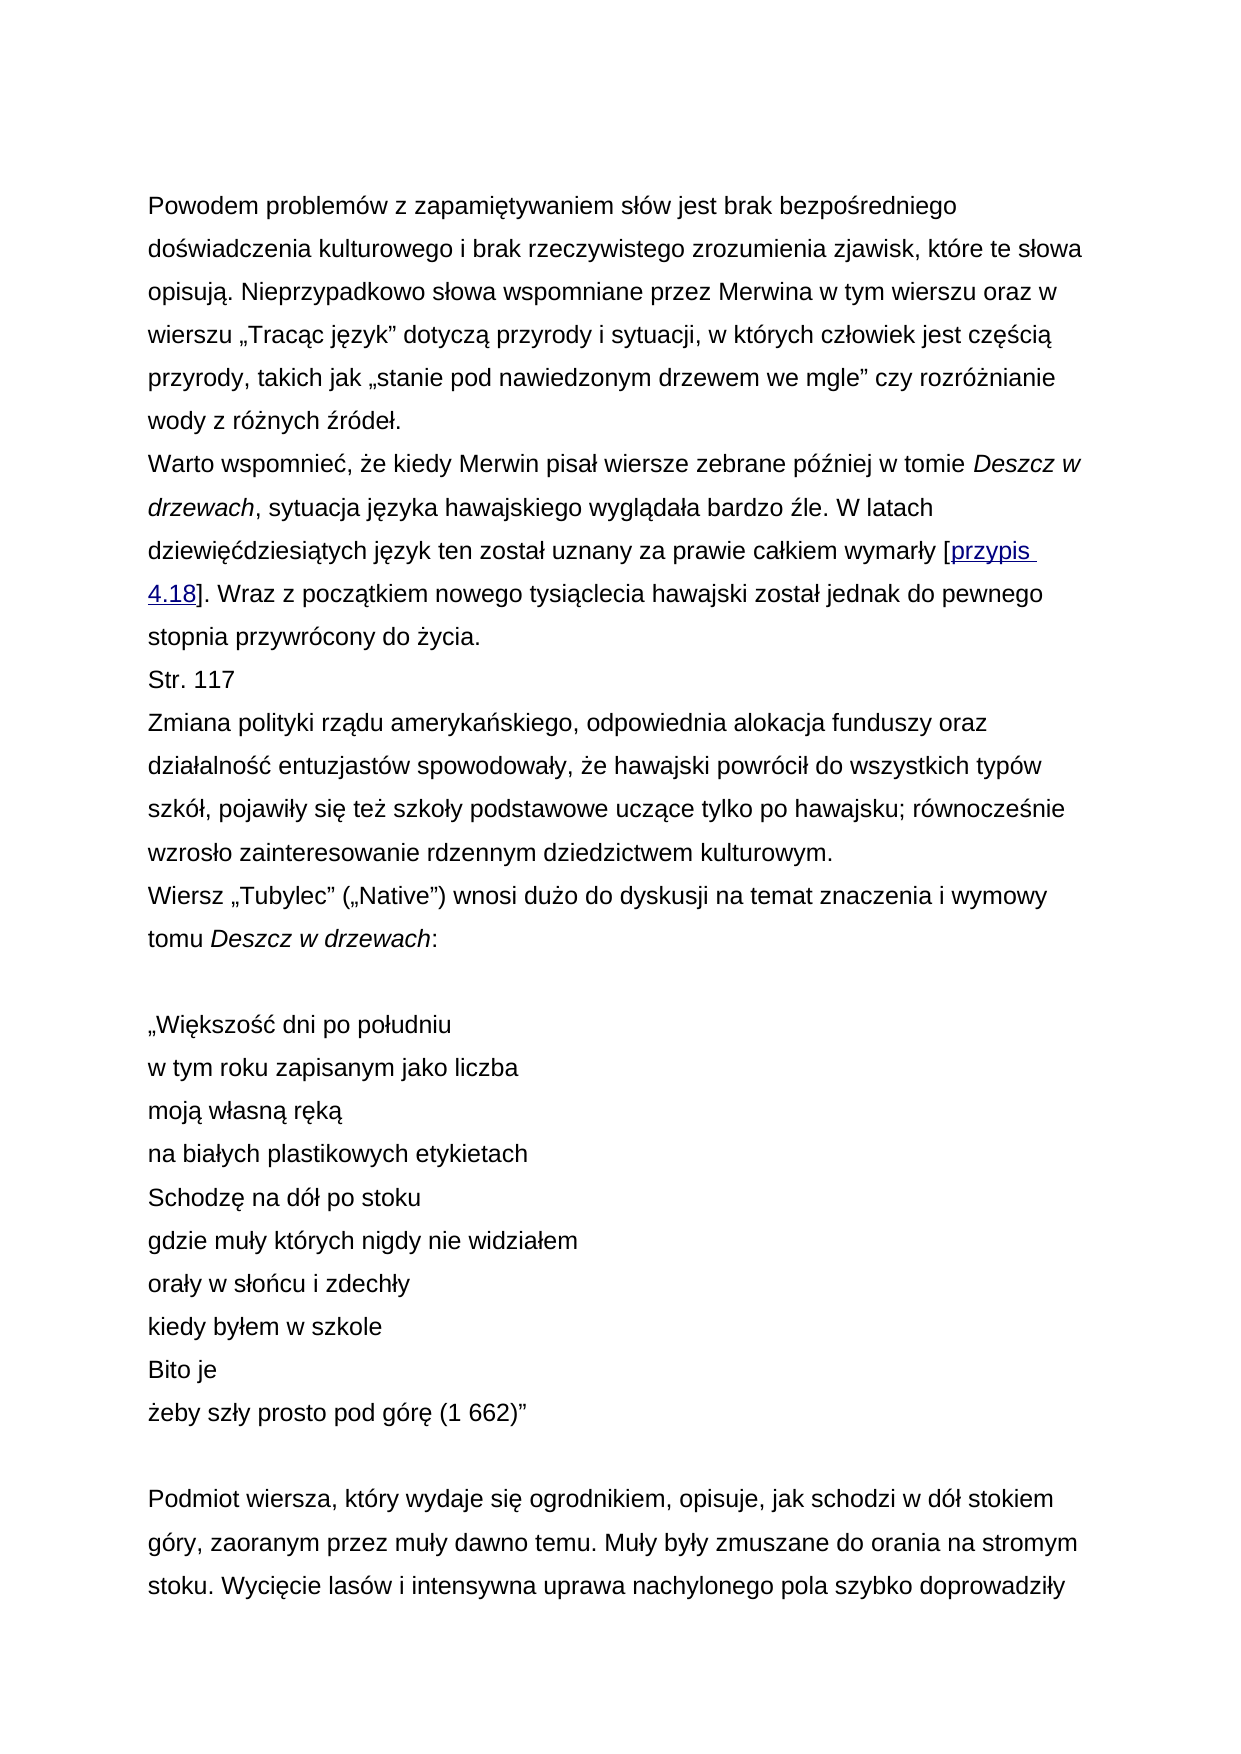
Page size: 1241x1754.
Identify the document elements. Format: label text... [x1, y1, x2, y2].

text Wiersz „Tubylec” („Native”) wnosi dużo do dyskusji na temat znaczenia i wymowy tomu Deszcz w drzewach: [148, 881, 1093, 953]
text żeby szły prosto pod górę (1 662)” [148, 1398, 1093, 1427]
text „Większość dni po południu [148, 1010, 1093, 1039]
text Podmiot wiersza, który wydaje się ogrodnikiem, opisuje, jak schodzi w dół stokiem góry, zaoranym przez muły dawno temu. Muły były zmuszane do orania na stromym stoku. Wycięcie lasów i intensywna uprawa nachylonego pola szybko doprowadziły [148, 1484, 1093, 1599]
text w tym roku zapisanym jako liczba [148, 1053, 1093, 1082]
text moją własną ręką [148, 1096, 1093, 1125]
text na białych plastikowych etykietach [148, 1139, 1093, 1168]
text Warto wspomnieć, że kiedy Merwin pisał wiersze zebrane później w tomie Deszcz w drzewach, sytuacja języka hawajskiego wyglądała bardzo źle. W latach dziewięćdziesiątych język ten został uznany za prawie całkiem wymarły [przypis 4.18]. Wraz z początkiem nowego tysiąclecia hawajski został jednak do pewnego stopnia przywrócony do życia. [148, 449, 1093, 651]
text Powodem problemów z zapamiętywaniem słów jest brak bezpośredniego doświadczenia kulturowego i brak rzeczywistego zrozumienia zjawisk, które te słowa opisują. Nieprzypadkowo słowa wspomniane przez Merwina w tym wierszu oraz w wierszu „Tracąc język” dotyczą przyrody i sytuacji, w których człowiek jest częścią przyrody, takich jak „stanie pod nawiedzonym drzewem we mgle” czy rozróżnianie wody z różnych źródeł. [148, 191, 1093, 435]
text Bito je [148, 1355, 1093, 1384]
text orały w słońcu i zdechły [148, 1269, 1093, 1298]
text Zmiana polityki rządu amerykańskiego, odpowiednia alokacja funduszy oraz działalność entuzjastów spowodowały, że hawajski powrócił do wszystkich typów szkół, pojawiły się też szkoły podstawowe uczące tylko po hawajsku; równocześnie wzrosło zainteresowanie rdzennym dziedzictwem kulturowym. [148, 708, 1093, 866]
text kiedy byłem w szkole [148, 1312, 1093, 1341]
text gdzie muły których nigdy nie widziałem [148, 1226, 1093, 1254]
text Schodzę na dół po stoku [148, 1183, 1093, 1211]
text Str. 117 [148, 665, 1093, 694]
